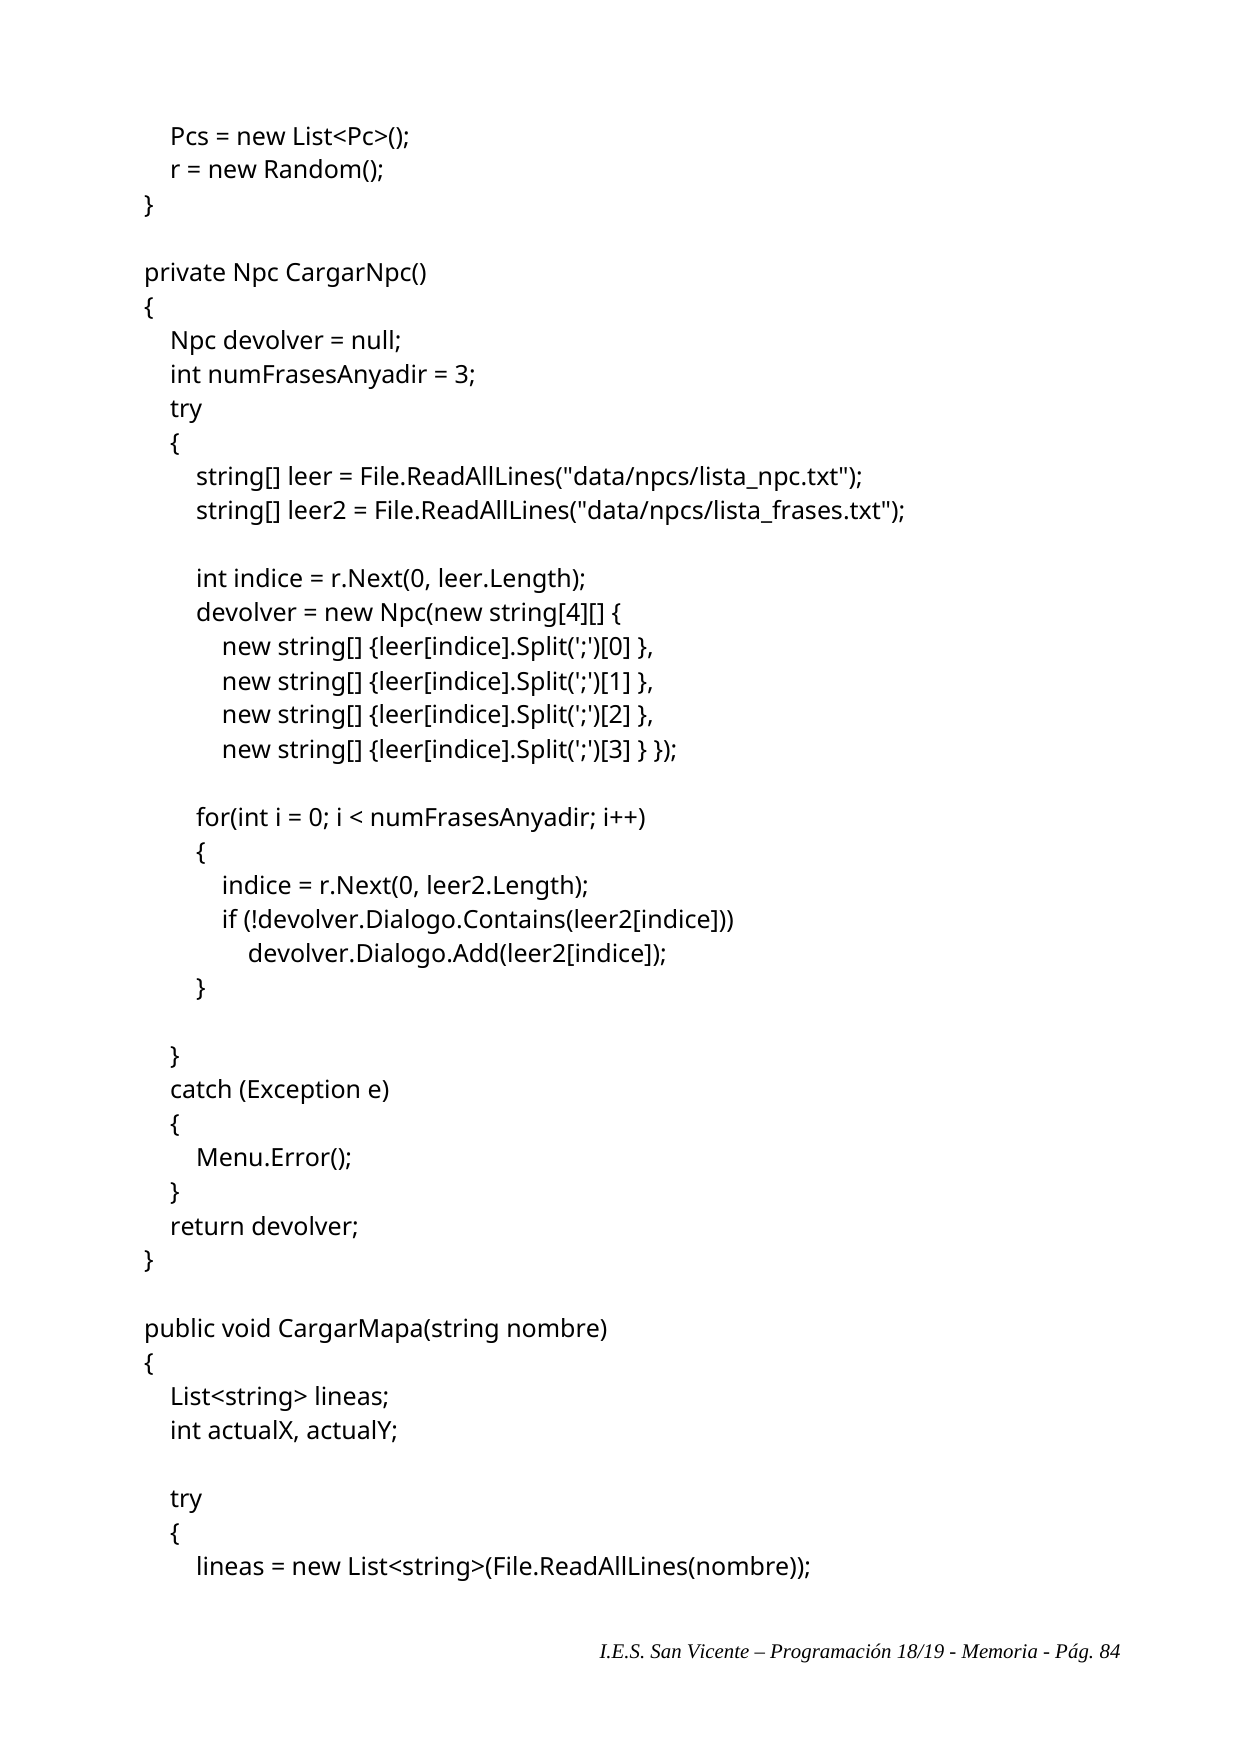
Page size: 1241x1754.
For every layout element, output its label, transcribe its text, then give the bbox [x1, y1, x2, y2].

text } [118, 1242, 1122, 1276]
text string[] leer2 = File.ReadAllLines("data/npcs/lista_frases.txt"); [118, 493, 1122, 527]
text { [118, 833, 1122, 867]
text Menu.Error(); [118, 1140, 1122, 1174]
text try [118, 1481, 1122, 1515]
text } [118, 1174, 1122, 1208]
text new string[] {leer[indice].Split(';')[0] }, [118, 629, 1122, 663]
text { [118, 425, 1122, 459]
text } [118, 970, 1122, 1004]
text { [118, 1515, 1122, 1549]
text indice = r.Next(0, leer2.Length); [118, 867, 1122, 902]
text private Npc CargarNpc() [118, 254, 1122, 288]
text Pcs = new List<Pc>(); [118, 118, 1122, 152]
text new string[] {leer[indice].Split(';')[1] }, [118, 663, 1122, 697]
text if (!devolver.Dialogo.Contains(leer2[indice])) [118, 902, 1122, 936]
text { [118, 1106, 1122, 1140]
text for(int i = 0; i < numFrasesAnyadir; i++) [118, 799, 1122, 833]
text } [118, 1038, 1122, 1072]
text int numFrasesAnyadir = 3; [118, 357, 1122, 391]
text { [118, 1344, 1122, 1378]
text new string[] {leer[indice].Split(';')[2] }, [118, 697, 1122, 731]
text lineas = new List<string>(File.ReadAllLines(nombre)); [118, 1549, 1122, 1583]
text catch (Exception e) [118, 1072, 1122, 1106]
text public void CargarMapa(string nombre) [118, 1310, 1122, 1344]
text r = new Random(); [118, 152, 1122, 186]
text try [118, 391, 1122, 425]
text } [118, 186, 1122, 220]
text { [118, 288, 1122, 322]
text int indice = r.Next(0, leer.Length); [118, 561, 1122, 595]
text Npc devolver = null; [118, 322, 1122, 357]
text int actualX, actualY; [118, 1412, 1122, 1447]
text List<string> lineas; [118, 1378, 1122, 1412]
text devolver.Dialogo.Add(leer2[indice]); [118, 936, 1122, 970]
text return devolver; [118, 1208, 1122, 1242]
text string[] leer = File.ReadAllLines("data/npcs/lista_npc.txt"); [118, 459, 1122, 493]
text new string[] {leer[indice].Split(';')[3] } }); [118, 731, 1122, 765]
text devolver = new Npc(new string[4][] { [118, 595, 1122, 629]
